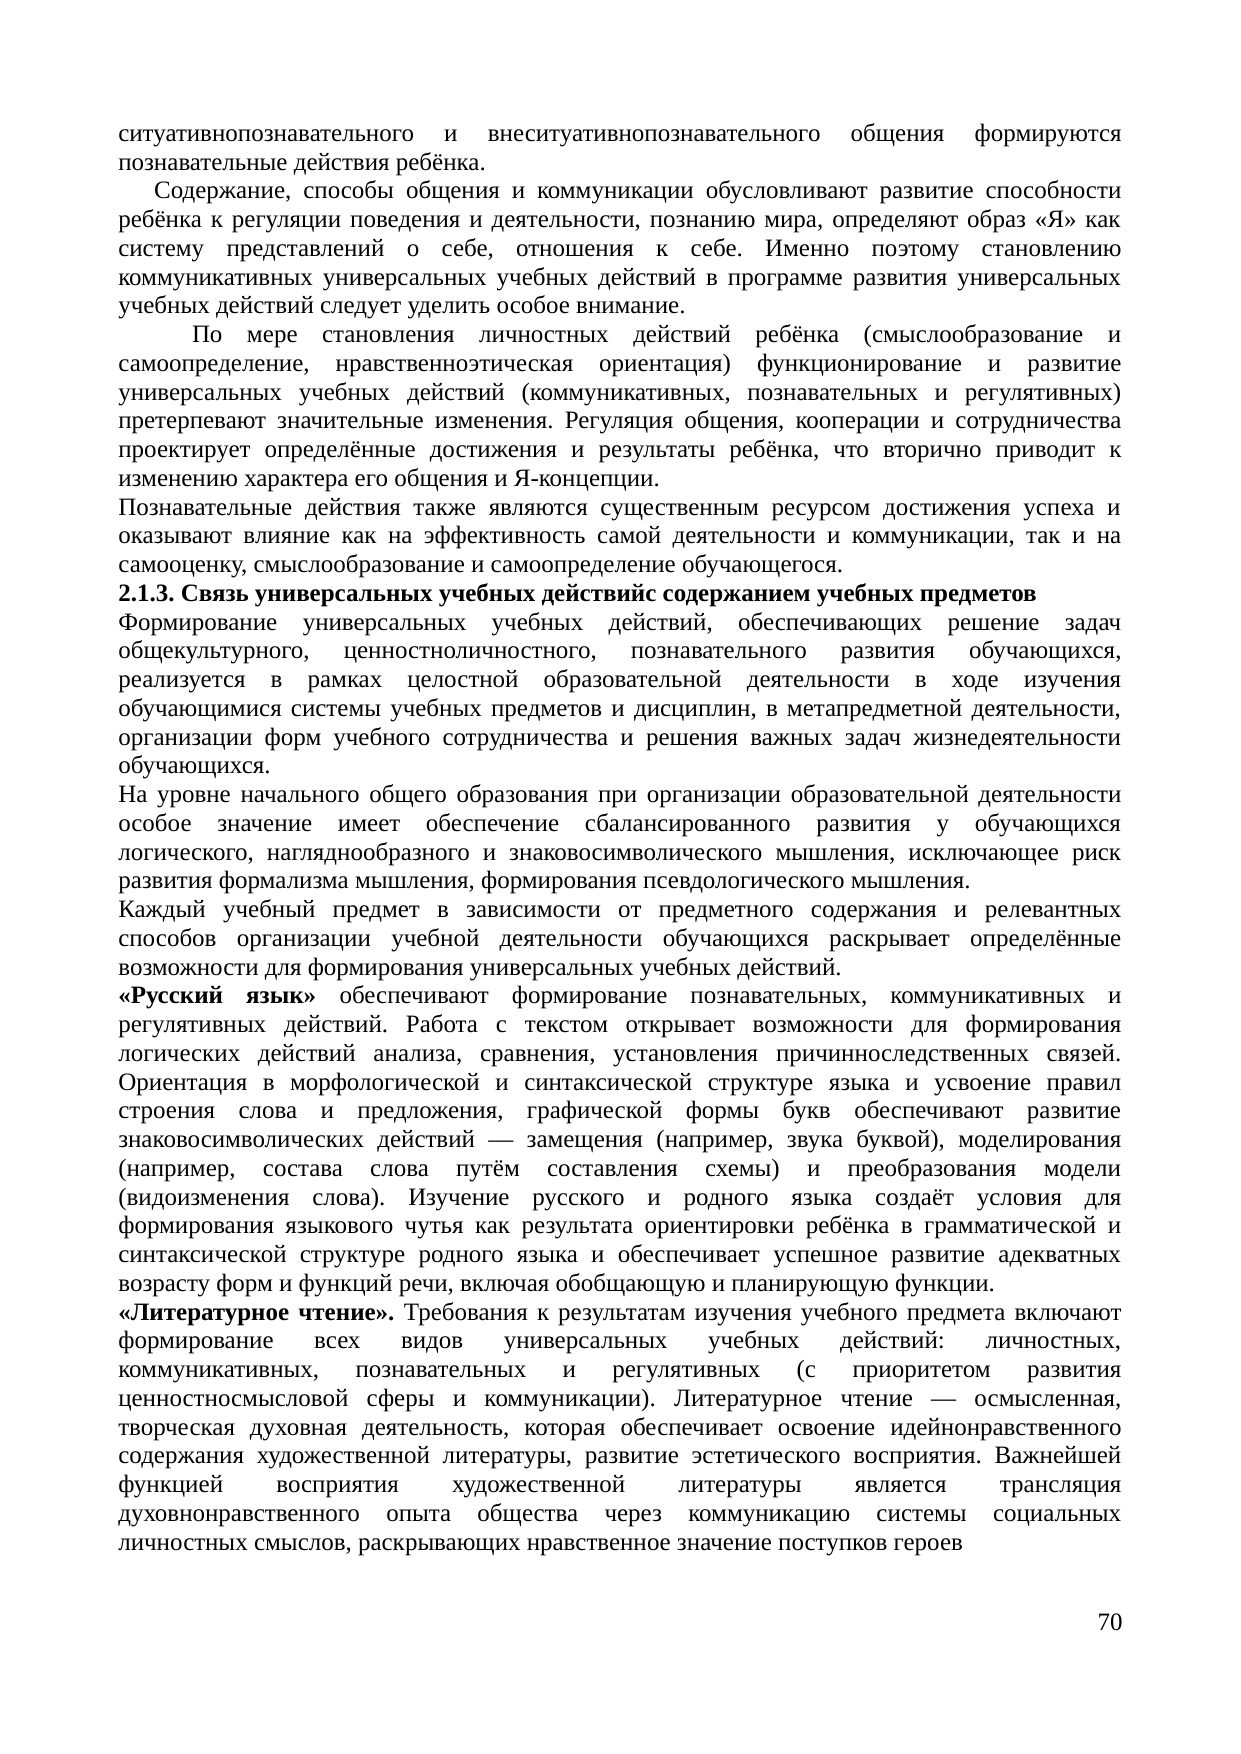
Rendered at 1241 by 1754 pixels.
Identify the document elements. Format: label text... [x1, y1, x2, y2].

text Формирование универсальных учебных действий, обеспечивающих решение задач общекультурного, ценностноличностного, познавательного развития обучающихся, реализуется в рамках целостной образовательной деятельности в ходе изучения обучающимися системы учебных предметов и дисциплин, в метапредметной деятельности, организации форм учебного сотрудничества и решения важных задач жизнедеятельности обучающихся. [118, 607, 1122, 779]
text Каждый учебный предмет в зависимости от предметного содержания и релевантных способов организации учебной деятельности обучающихся раскрывает определённые возможности для формирования универсальных учебных действий. [118, 894, 1122, 981]
text «Русский язык» обеспечивают формирование познавательных, коммуникативных и регулятивных действий. Работа с текстом открывает возможности для формирования логических действий анализа, сравнения, установления причинноследственных связей. Ориентация в морфологической и синтаксической структуре языка и усвоение правил строения слова и предложения, графической формы букв обеспечивают развитие знаковосимволических действий — замещения (например, звука буквой), моделирования (например, состава слова путём составления схемы) и преобразования модели (видоизменения слова). Изучение русского и родного языка создаёт условия для формирования языкового чутья как результата ориентировки ребёнка в грамматической и синтаксической структуре родного языка и обеспечивает успешное развитие адекватных возрасту форм и функций речи, включая обобщающую и планирующую функции. [118, 981, 1122, 1297]
text По мере становления личностных действий ребёнка (смыслообразование и самоопределение, нравственноэтическая ориентация) функционирование и развитие универсальных учебных действий (коммуникативных, познавательных и регулятивных) претерпевают значительные изменения. Регуляция общения, кооперации и сотрудничества проектирует определённые достижения и результаты ребёнка, что вторично приводит к изменению характера его общения и Я-концепции. [118, 319, 1122, 492]
text 2.1.3. Связь универсальных учебных действийс содержанием учебных предметов [118, 578, 1122, 607]
text «Литературное чтение». Требования к результатам изучения учебного предмета включают формирование всех видов универсальных учебных действий: личностных, коммуникативных, познавательных и регулятивных (с приоритетом развития ценностносмысловой сферы и коммуникации). Литературное чтение — осмысленная, творческая духовная деятельность, которая обеспечивает освоение идейнонравственного содержания художественной литературы, развитие эстетического восприятия. Важнейшей функцией восприятия художественной литературы является трансляция духовнонравственного опыта общества через коммуникацию системы социальных личностных смыслов, раскрывающих нравственное значение поступков героев [118, 1297, 1122, 1556]
text ситуативнопознавательного и внеситуативнопознавательного общения формируются познавательные действия ребёнка. [118, 118, 1122, 176]
text Познавательные действия также являются существенным ресурсом достижения успеха и оказывают влияние как на эффективность самой деятельности и коммуникации, так и на самооценку, смыслообразование и самоопределение обучающегося. [118, 492, 1122, 578]
text На уровне начального общего образования при организации образовательной деятельности особое значение имеет обеспечение сбалансированного развития у обучающихся логического, нагляднообразного и знаковосимволического мышления, исключающее риск развития формализма мышления, формирования псевдологического мышления. [118, 779, 1122, 894]
text Содержание, способы общения и коммуникации обусловливают развитие способности ребёнка к регуляции поведения и деятельности, познанию мира, определяют образ «Я» как систему представлений о себе, отношения к себе. Именно поэтому становлению коммуникативных универсальных учебных действий в программе развития универсальных учебных действий следует уделить особое внимание. [118, 176, 1122, 319]
